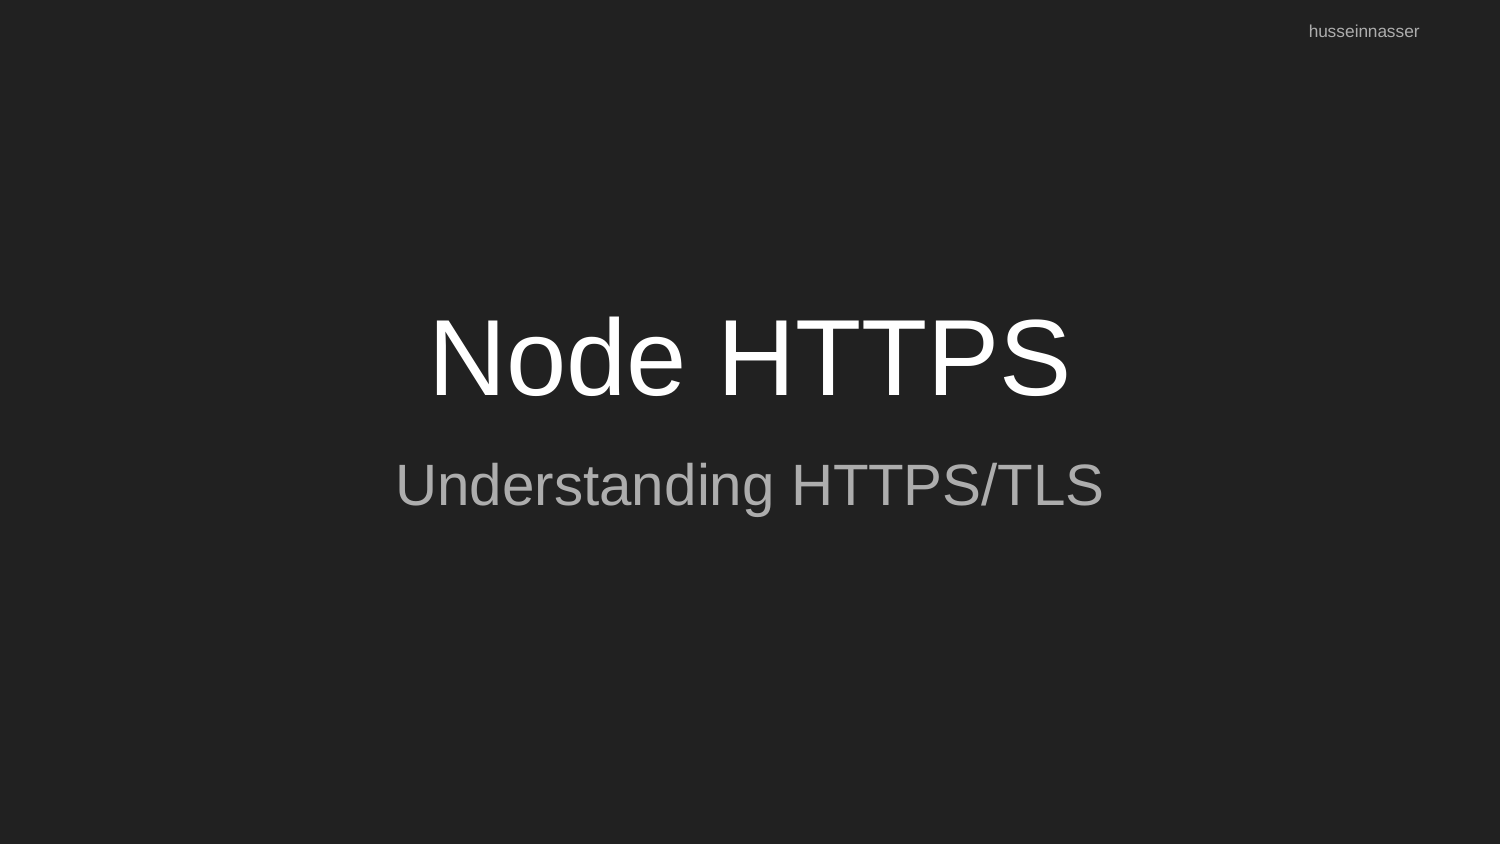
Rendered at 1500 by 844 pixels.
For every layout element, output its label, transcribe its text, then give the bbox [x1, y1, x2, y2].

subtitle Understanding HTTPS/TLS [51, 432, 1449, 563]
title Node HTTPS [51, 95, 1449, 432]
subtitle husseinnasser [1236, 11, 1492, 53]
